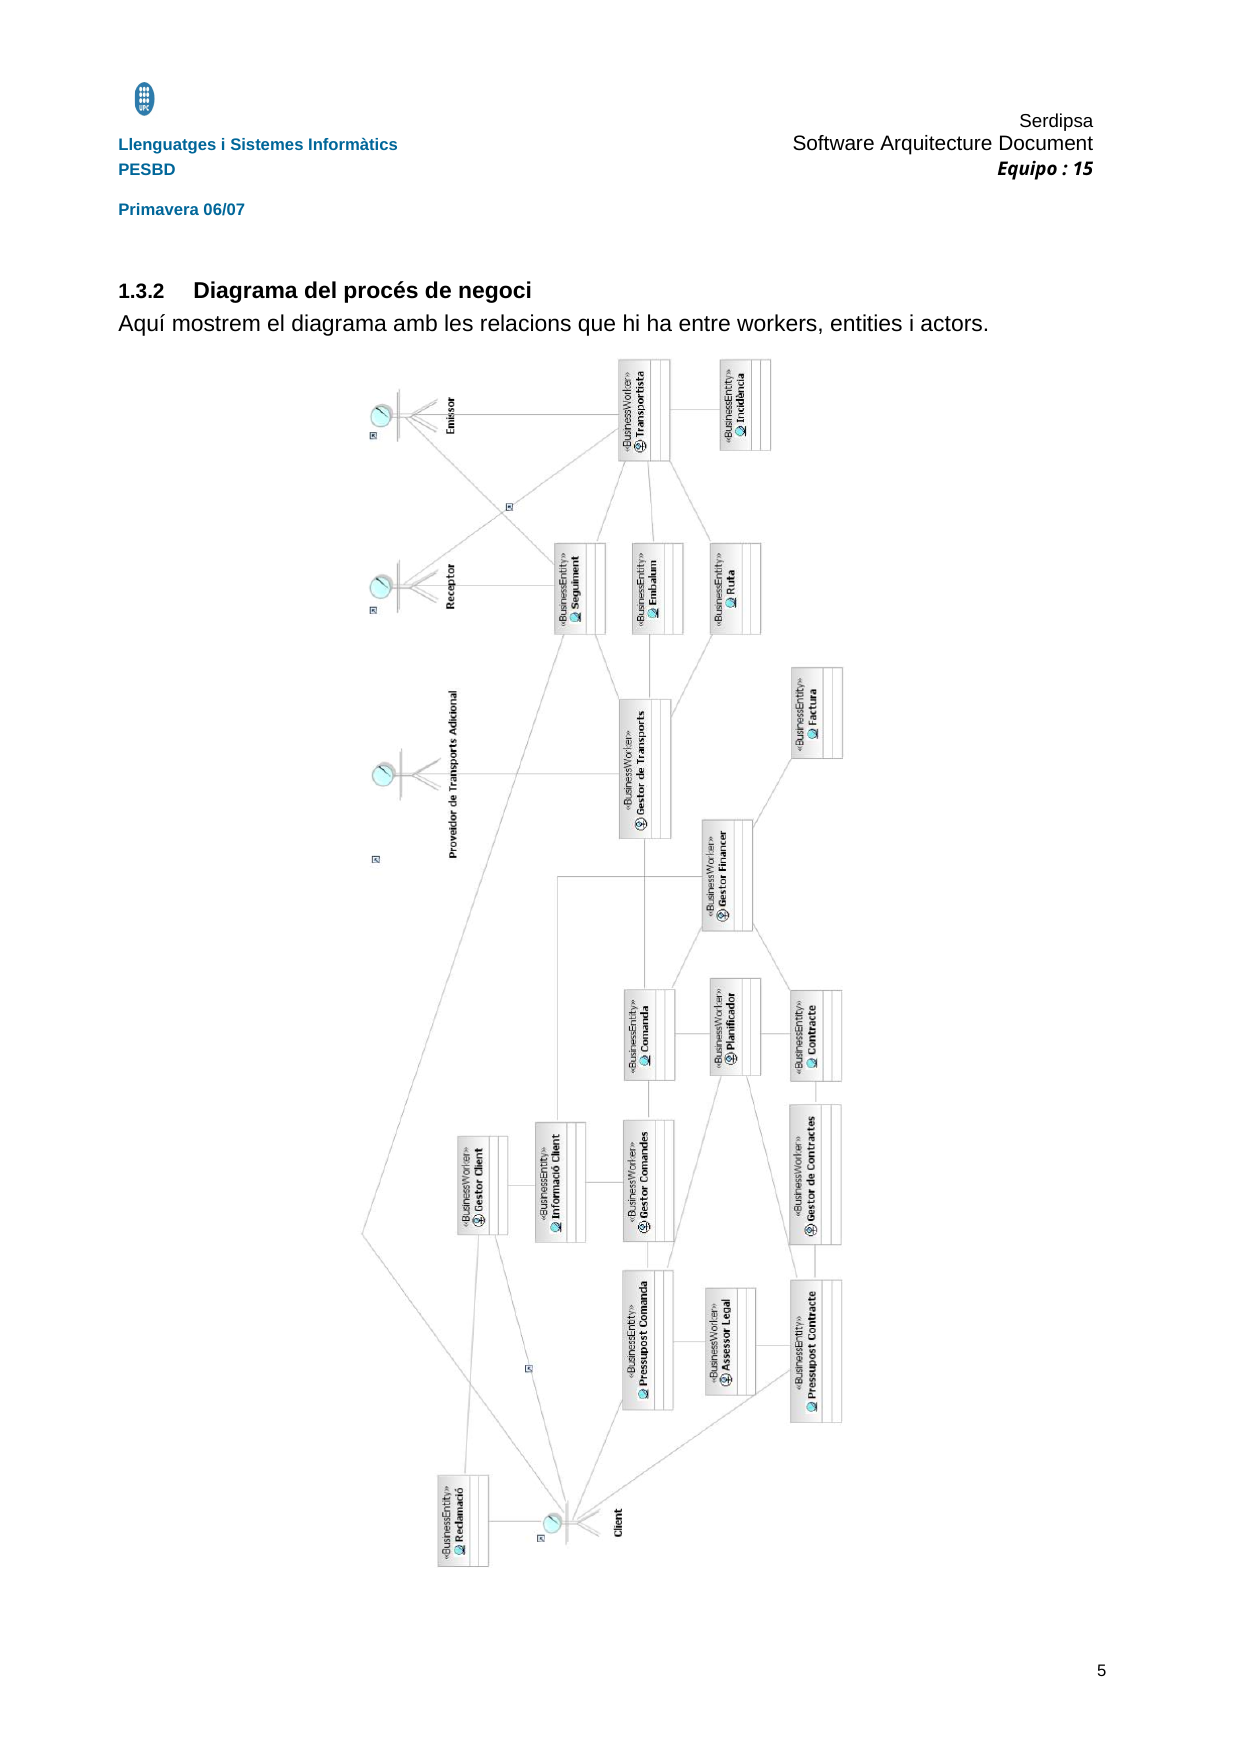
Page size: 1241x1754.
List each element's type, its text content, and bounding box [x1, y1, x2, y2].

picture [344, 341, 870, 1564]
text Aquí mostrem el diagrama amb les relacions que hi ha entre workers, entities i actors. [118, 301, 1106, 327]
subtitle Diagrama del procés de negoci [118, 277, 1106, 301]
